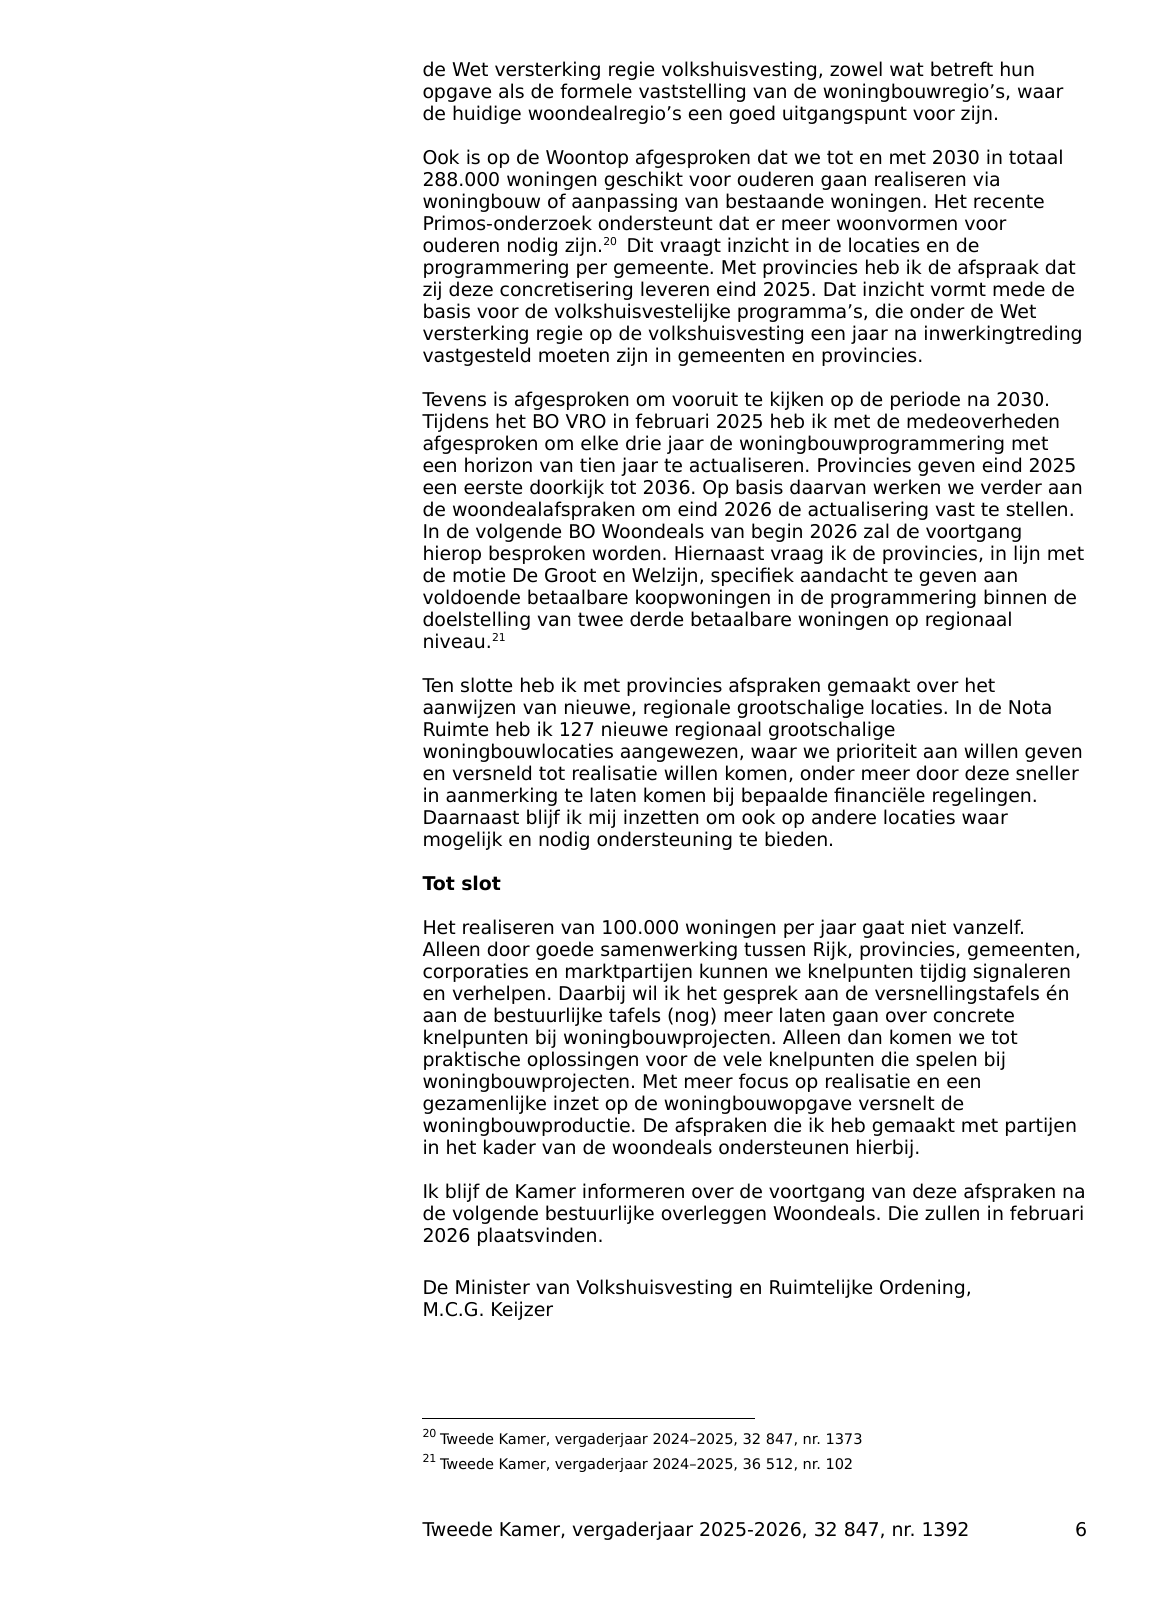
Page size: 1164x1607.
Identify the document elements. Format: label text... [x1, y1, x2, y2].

text Het realiseren van 100.000 woningen per jaar gaat niet vanzelf. Alleen door goede samenwerking tussen Rijk, provincies, gemeenten, corporaties en marktpartijen kunnen we knelpunten tijdig signaleren en verhelpen. Daarbij wil ik het gesprek aan de versnellingstafels én aan de bestuurlijke tafels (nog) meer laten gaan over concrete knelpunten bij woningbouwprojecten. Alleen dan komen we tot praktische oplossingen voor de vele knelpunten die spelen bij woningbouwprojecten. Met meer focus op realisatie en een gezamenlijke inzet op de woningbouwopgave versnelt de woningbouwproductie. De afspraken die ik heb gemaakt met partijen in het kader van de woondeals ondersteunen hierbij. [422, 917, 1087, 1159]
text In de volgende BO Woondeals van begin 2026 zal de voortgang hierop besproken worden. Hiernaast vraag ik de provincies, in lijn met de motie De Groot en Welzijn, specifiek aandacht te geven aan voldoende betaalbare koopwoningen in de programmering binnen de doelstelling van twee derde betaalbare woningen op regionaal niveau. [422, 521, 1087, 653]
text Tweede Kamer, vergaderjaar 2024–2025, 32 847, nr. 1373 [422, 1427, 1087, 1449]
text de Wet versterking regie volkshuisvesting, zowel wat betreft hun opgave als de formele vaststelling van de woningbouwregio’s, waar de huidige woondealregio’s een goed uitgangspunt voor zijn. [422, 59, 1087, 125]
text Tweede Kamer, vergaderjaar 2024–2025, 36 512, nr. 102 [422, 1452, 1087, 1474]
text Tevens is afgesproken om vooruit te kijken op de periode na 2030. Tijdens het BO VRO in februari 2025 heb ik met de medeoverheden afgesproken om elke drie jaar de woningbouwprogrammering met een horizon van tien jaar te actualiseren. Provincies geven eind 2025 een eerste doorkijk tot 2036. Op basis daarvan werken we verder aan de woondealafspraken om eind 2026 de actualisering vast te stellen. [422, 389, 1087, 521]
text Ten slotte heb ik met provincies afspraken gemaakt over het aanwijzen van nieuwe, regionale grootschalige locaties. In de Nota Ruimte heb ik 127 nieuwe regionaal grootschalige woningbouwlocaties aangewezen, waar we prioriteit aan willen geven en versneld tot realisatie willen komen, onder meer door deze sneller in aanmerking te laten komen bij bepaalde financiële regelingen. Daarnaast blijf ik mij inzetten om ook op andere locaties waar mogelijk en nodig ondersteuning te bieden. [422, 675, 1087, 851]
subtitle Tot slot [422, 873, 1087, 895]
text Ik blijf de Kamer informeren over de voortgang van deze afspraken na de volgende bestuurlijke overleggen Woondeals. Die zullen in februari 2026 plaatsvinden. [422, 1181, 1087, 1247]
text De Minister van Volkshuisvesting en Ruimtelijke Ordening, M.C.G. Keijzer [422, 1277, 1087, 1321]
text Ook is op de Woontop afgesproken dat we tot en met 2030 in totaal 288.000 woningen geschikt voor ouderen gaan realiseren via woningbouw of aanpassing van bestaande woningen. Het recente Primos-onderzoek ondersteunt dat er meer woonvormen voor ouderen nodig zijn. Dit vraagt inzicht in de locaties en de programmering per gemeente. Met provincies heb ik de afspraak dat zij deze concretisering leveren eind 2025. Dat inzicht vormt mede de basis voor de volkshuisvestelijke programma’s, die onder de Wet versterking regie op de volkshuisvesting een jaar na inwerkingtreding vastgesteld moeten zijn in gemeenten en provincies. [422, 147, 1087, 367]
